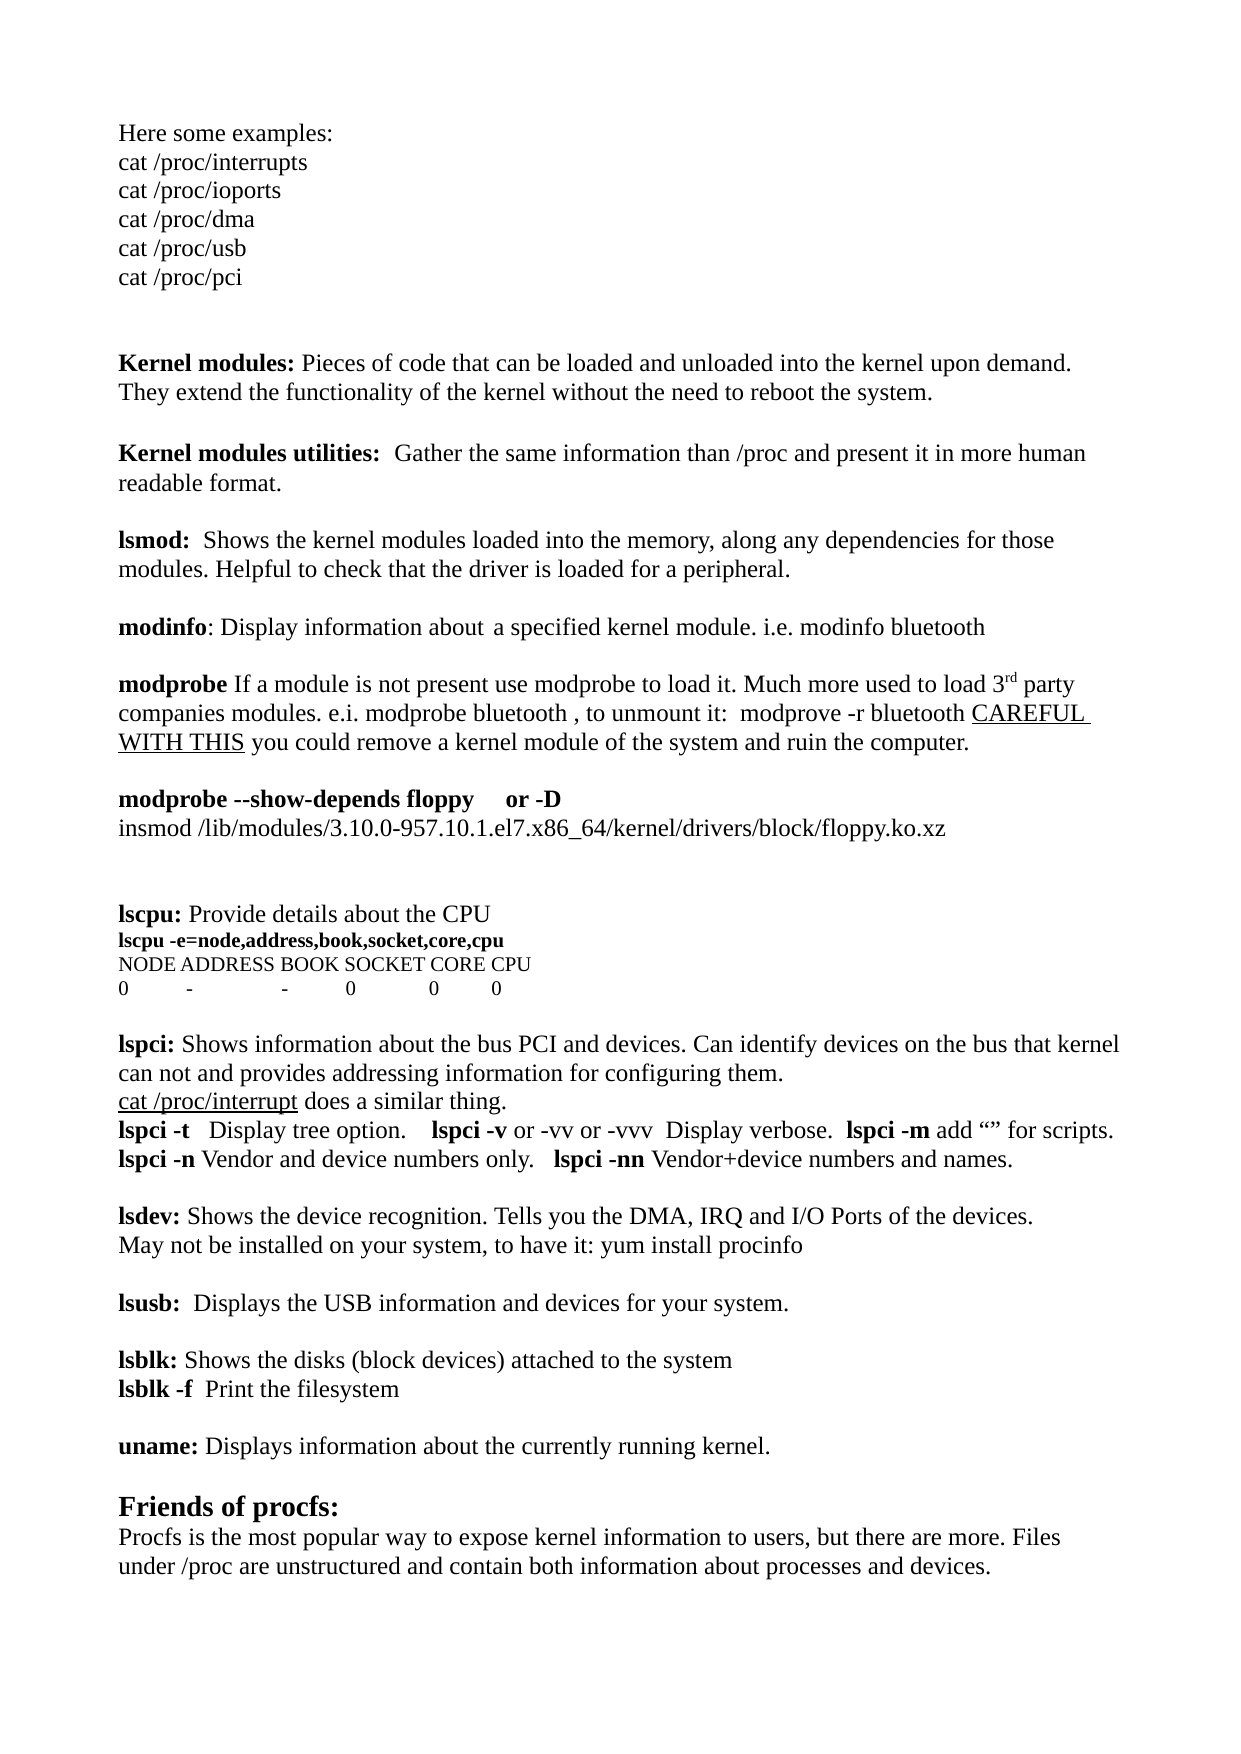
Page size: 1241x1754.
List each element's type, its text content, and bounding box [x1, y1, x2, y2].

text May not be installed on your system, to have it: yum install procinfo [118, 1230, 1122, 1259]
text lscpu: Provide details about the CPU [118, 899, 1122, 928]
text Procfs is the most popular way to expose kernel information to users, but there are more. Files under /proc are unstructured and contain both information about processes and devices. [118, 1522, 1122, 1580]
text Here some examples: [118, 118, 1122, 147]
text lsblk: Shows the disks (block devices) attached to the system [118, 1345, 1122, 1374]
text NODE ADDRESS BOOK SOCKET CORE CPU [118, 952, 1122, 976]
text cat /proc/interrupt does a similar thing. [118, 1086, 1122, 1115]
text Kernel modules utilities: Gather the same information than /proc and present it in more human readable format. [118, 434, 1122, 497]
text uname: Displays information about the currently running kernel. [118, 1431, 1122, 1460]
text lsusb: Displays the USB information and devices for your system. [118, 1288, 1122, 1316]
text modprobe --show-depends floppy or -D [118, 784, 1122, 813]
text lspci -t Display tree option. lspci -v or -vv or -vvv Display verbose. lspci -m add “” for scripts. [118, 1115, 1122, 1144]
text Kernel modules: Pieces of code that can be loaded and unloaded into the kernel upon demand. They extend the functionality of the kernel without the need to reboot the system. [118, 348, 1122, 406]
text cat /proc/dma [118, 204, 1122, 233]
text 0 - - 0 0 0 [118, 976, 1122, 1000]
text lsdev: Shows the device recognition. Tells you the DMA, IRQ and I/O Ports of the devices. [118, 1201, 1122, 1230]
text cat /proc/pci [118, 262, 1122, 291]
text cat /proc/interrupts [118, 147, 1122, 176]
text lspci: Shows information about the bus PCI and devices. Can identify devices on the bus that kernel can not and provides addressing information for configuring them. [118, 1029, 1122, 1086]
text modinfo: Display information about a specified kernel module. i.e. modinfo bluetooth [118, 612, 1122, 640]
text modprobe If a module is not present use modprobe to load it. Much more used to load 3rd party companies modules. e.i. modprobe bluetooth , to unmount it: modprove -r bluetooth CAREFUL WITH THIS you could remove a kernel module of the system and ruin the computer. [118, 669, 1122, 755]
text lsblk -f Print the filesystem [118, 1374, 1122, 1403]
text Friends of procfs: [118, 1489, 1122, 1522]
text lspci -n Vendor and device numbers only. lspci -nn Vendor+device numbers and names. [118, 1144, 1122, 1173]
text lscpu -e=node,address,book,socket,core,cpu [118, 928, 1122, 952]
text cat /proc/usb [118, 233, 1122, 262]
text lsmod: Shows the kernel modules loaded into the memory, along any dependencies for those modules. Helpful to check that the driver is loaded for a peripheral. [118, 525, 1122, 583]
text cat /proc/ioports [118, 176, 1122, 204]
text insmod /lib/modules/3.10.0-957.10.1.el7.x86_64/kernel/drivers/block/floppy.ko.xz [118, 813, 1122, 842]
